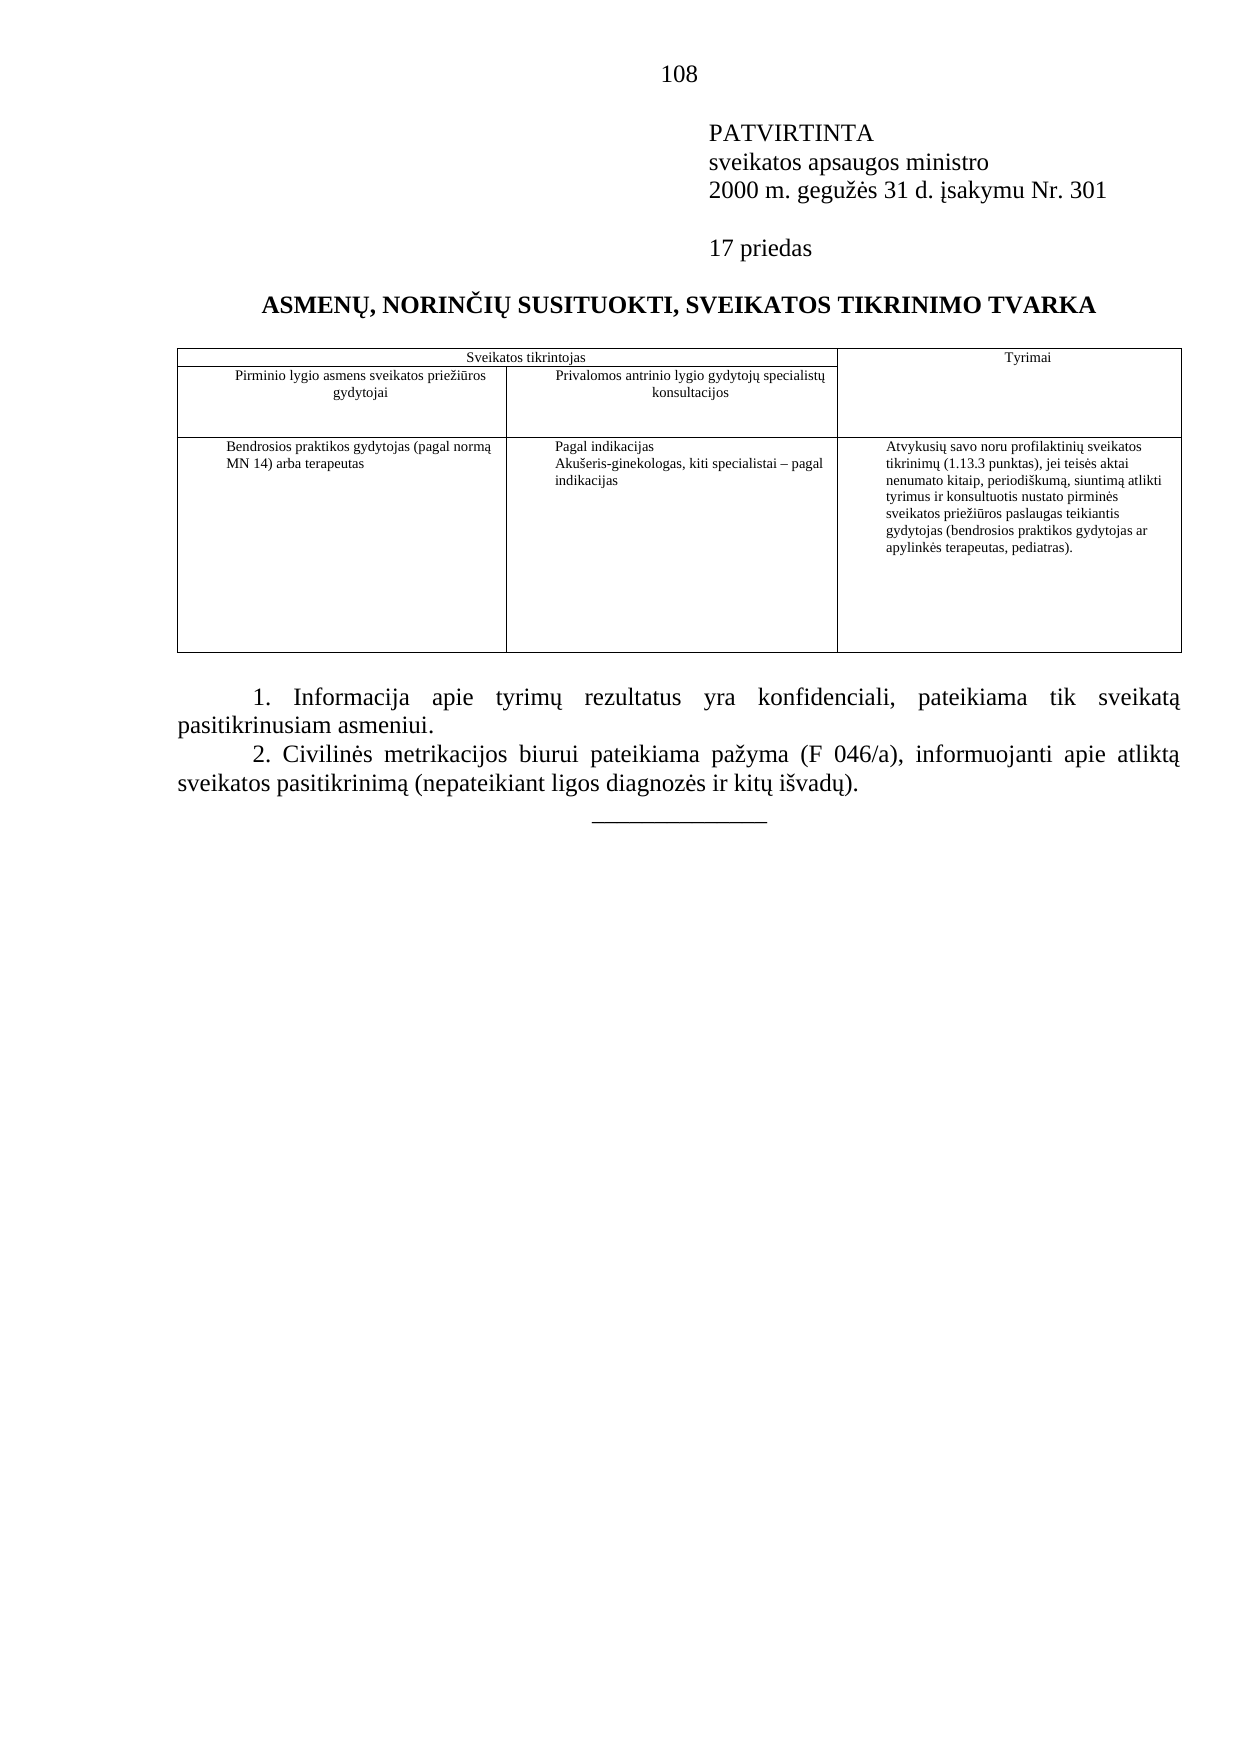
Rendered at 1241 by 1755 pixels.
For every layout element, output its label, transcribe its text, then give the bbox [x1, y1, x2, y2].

text PATVIRTINTA [709, 118, 1181, 147]
text ASMENŲ, NORINČIŲ SUSITUOKTI, SVEIKATOS TIKRINIMO TVARKA [177, 291, 1181, 319]
text 1. Informacija apie tyrimų rezultatus yra konfidenciali, pateikiama tik sveikatą pasitikrinusiam asmeniui. [177, 682, 1181, 739]
table_header Sveikatos tikrintojas [178, 349, 837, 366]
table_header Tyrimai [838, 349, 1181, 437]
text ______________ [177, 797, 1181, 825]
text 2000 m. gegužės 31 d. įsakymu Nr. 301 [709, 176, 1181, 204]
table_cell Atvykusių savo noru profilaktinių sveikatos tikrinimų (1.13.3 punktas), jei teisės aktai nenumato kitaip, periodiškumą, siuntimą atlikti tyrimus ir konsultuotis nustato pirminės sveikatos priežiūros paslaugas teikiantis gydytojas (bendrosios praktikos gydytojas ar apylinkės terapeutas, pediatras). [838, 438, 1181, 652]
table_cell Privalomos antrinio lygio gydytojų specialistų konsultacijos [507, 367, 837, 437]
table_cell Pagal indikacijas Akušeris-ginekologas, kiti specialistai – pagal indikacijas [507, 438, 837, 652]
table_cell Bendrosios praktikos gydytojas (pagal normą MN 14) arba terapeutas [178, 438, 506, 652]
text 2. Civilinės metrikacijos biurui pateikiama pažyma (F 046/a), informuojanti apie atliktą sveikatos pasitikrinimą (nepateikiant ligos diagnozės ir kitų išvadų). [177, 739, 1181, 797]
text 17 priedas [709, 233, 1181, 262]
text sveikatos apsaugos ministro [709, 147, 1181, 176]
table_cell Pirminio lygio asmens sveikatos priežiūros gydytojai [178, 367, 506, 437]
